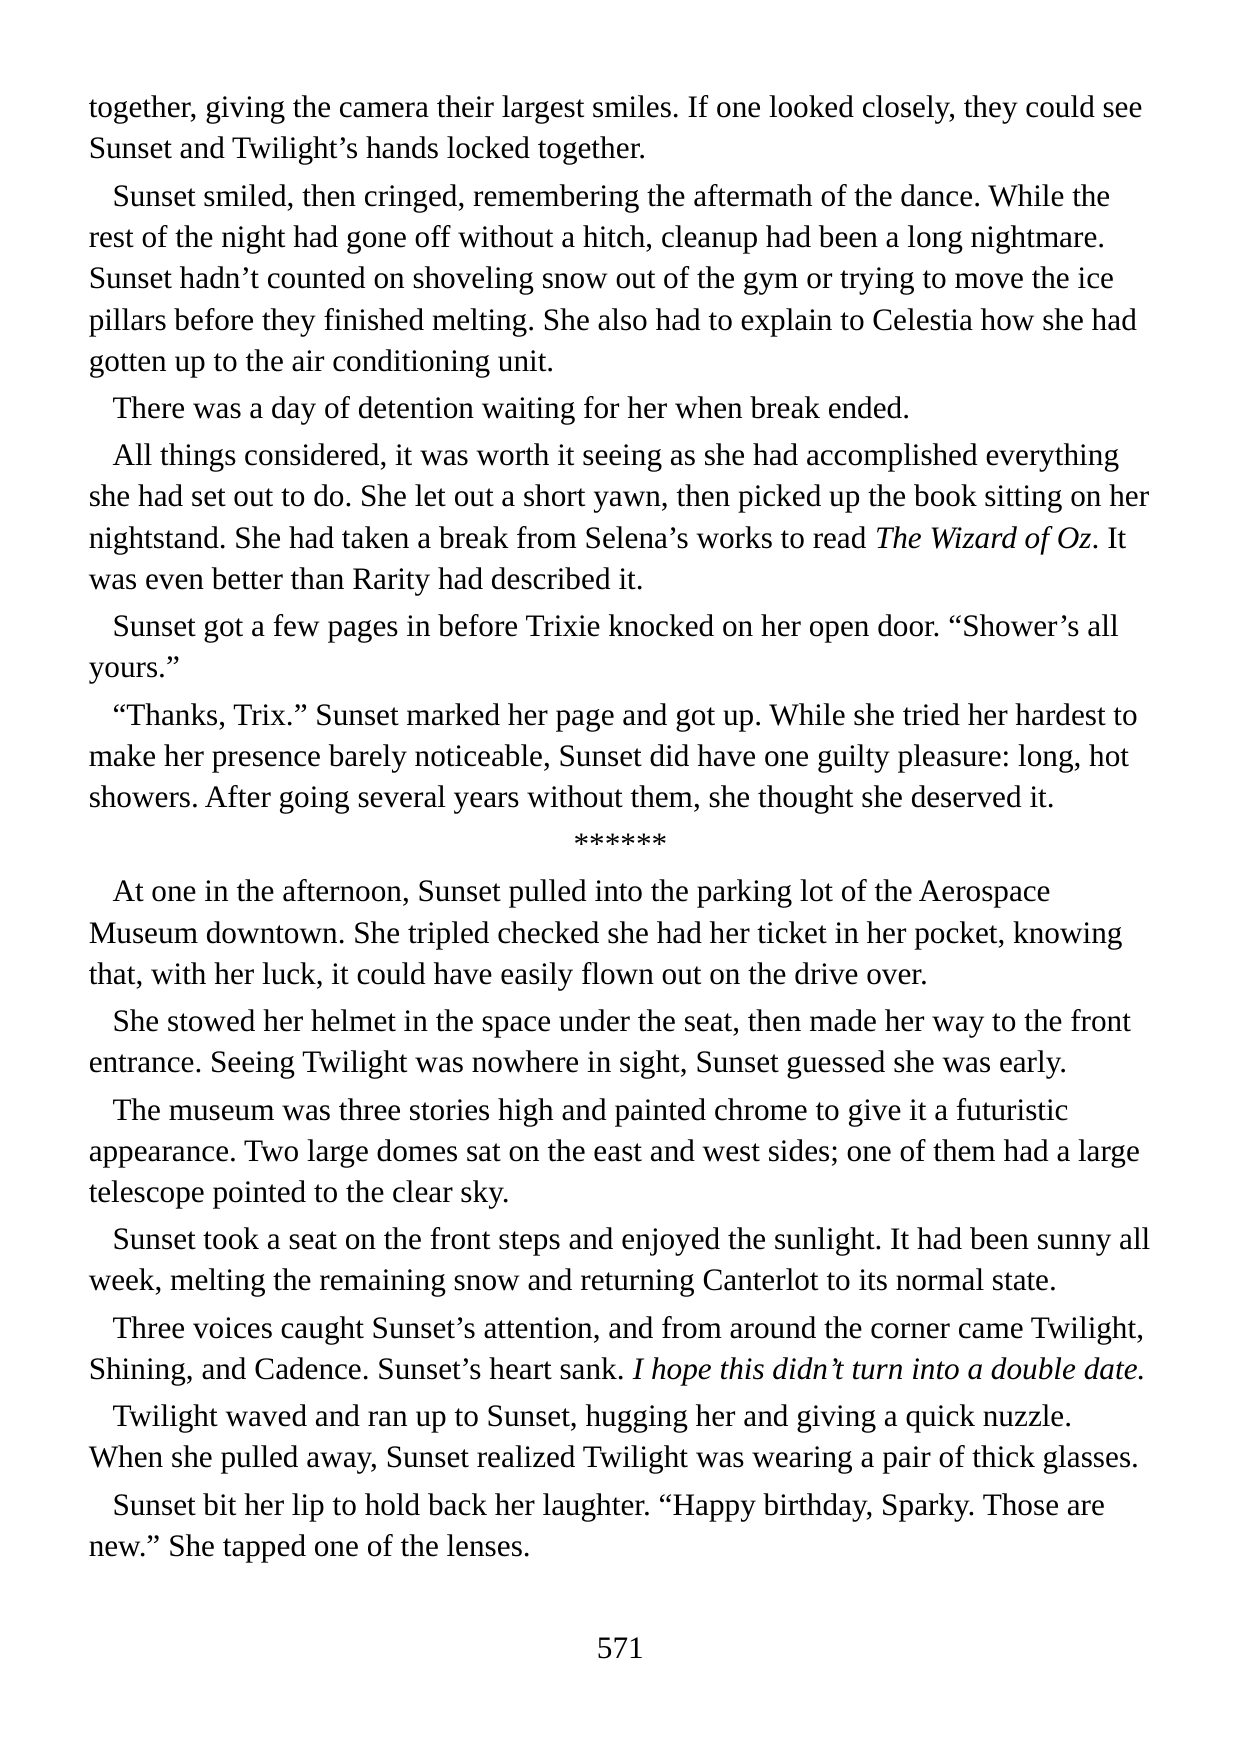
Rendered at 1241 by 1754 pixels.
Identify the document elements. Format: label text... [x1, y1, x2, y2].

text Sunset got a few pages in before Trixie knocked on her open door. “Shower’s all yours.” [88, 607, 1152, 684]
text Twilight waved and ran up to Sunset, hugging her and giving a quick nuzzle. When she pulled away, Sunset realized Twilight was wearing a pair of thick glasses. [88, 1397, 1152, 1474]
text At one in the afternoon, Sunset pulled into the parking lot of the Aerospace Museum downtown. She tripled checked she had her ticket in her pocket, knowing that, with her luck, it could have easily flown out on the drive over. [88, 873, 1152, 991]
text There was a day of detention waiting for her when break ended. [88, 389, 1152, 425]
text She stowed her helmet in the space under the seat, then made her way to the front entrance. Seeing Twilight was nowhere in sight, Sunset guessed she was early. [88, 1002, 1152, 1079]
text Sunset smiled, then cringed, remembering the aftermath of the dance. While the rest of the night had gone off without a hitch, cleanup had been a long nightmare. Sunset hadn’t counted on shoveling snow out of the gym or trying to move the ice pillars before they finished melting. She also had to explain to Celestia how she had gotten up to the air conditioning unit. [88, 177, 1152, 378]
text ****** [88, 825, 1152, 861]
text Sunset took a seat on the front steps and enjoyed the sunlight. It had been sunny all week, melting the remaining snow and returning Canterlot to its normal state. [88, 1220, 1152, 1298]
text The museum was three stories high and painted chrome to give it a futuristic appearance. Two large domes sat on the east and west sides; one of them had a large telescope pointed to the clear sky. [88, 1091, 1152, 1209]
text Sunset bit her lip to hold back her laughter. “Happy birthday, Sparky. Those are new.” She tapped one of the lenses. [88, 1486, 1152, 1563]
text All things considered, it was worth it seeing as she had accomplished everything she had set out to do. She let out a short yawn, then picked up the book sitting on her nightstand. She had taken a break from Selena’s works to read The Wizard of Oz. It was even better than Rarity had described it. [88, 436, 1152, 596]
text together, giving the camera their largest smiles. If one looked closely, they could see Sunset and Twilight’s hands locked together. [88, 88, 1152, 166]
text “Thanks, Trix.” Sunset marked her page and got up. While she tried her hardest to make her presence barely noticeable, Sunset did have one guilty pleasure: long, hot showers. After going several years without them, she thought she deserved it. [88, 696, 1152, 814]
text Three voices caught Sunset’s attention, and from around the corner came Twilight, Shining, and Cadence. Sunset’s heart sank. I hope this didn’t turn into a double date. [88, 1309, 1152, 1386]
